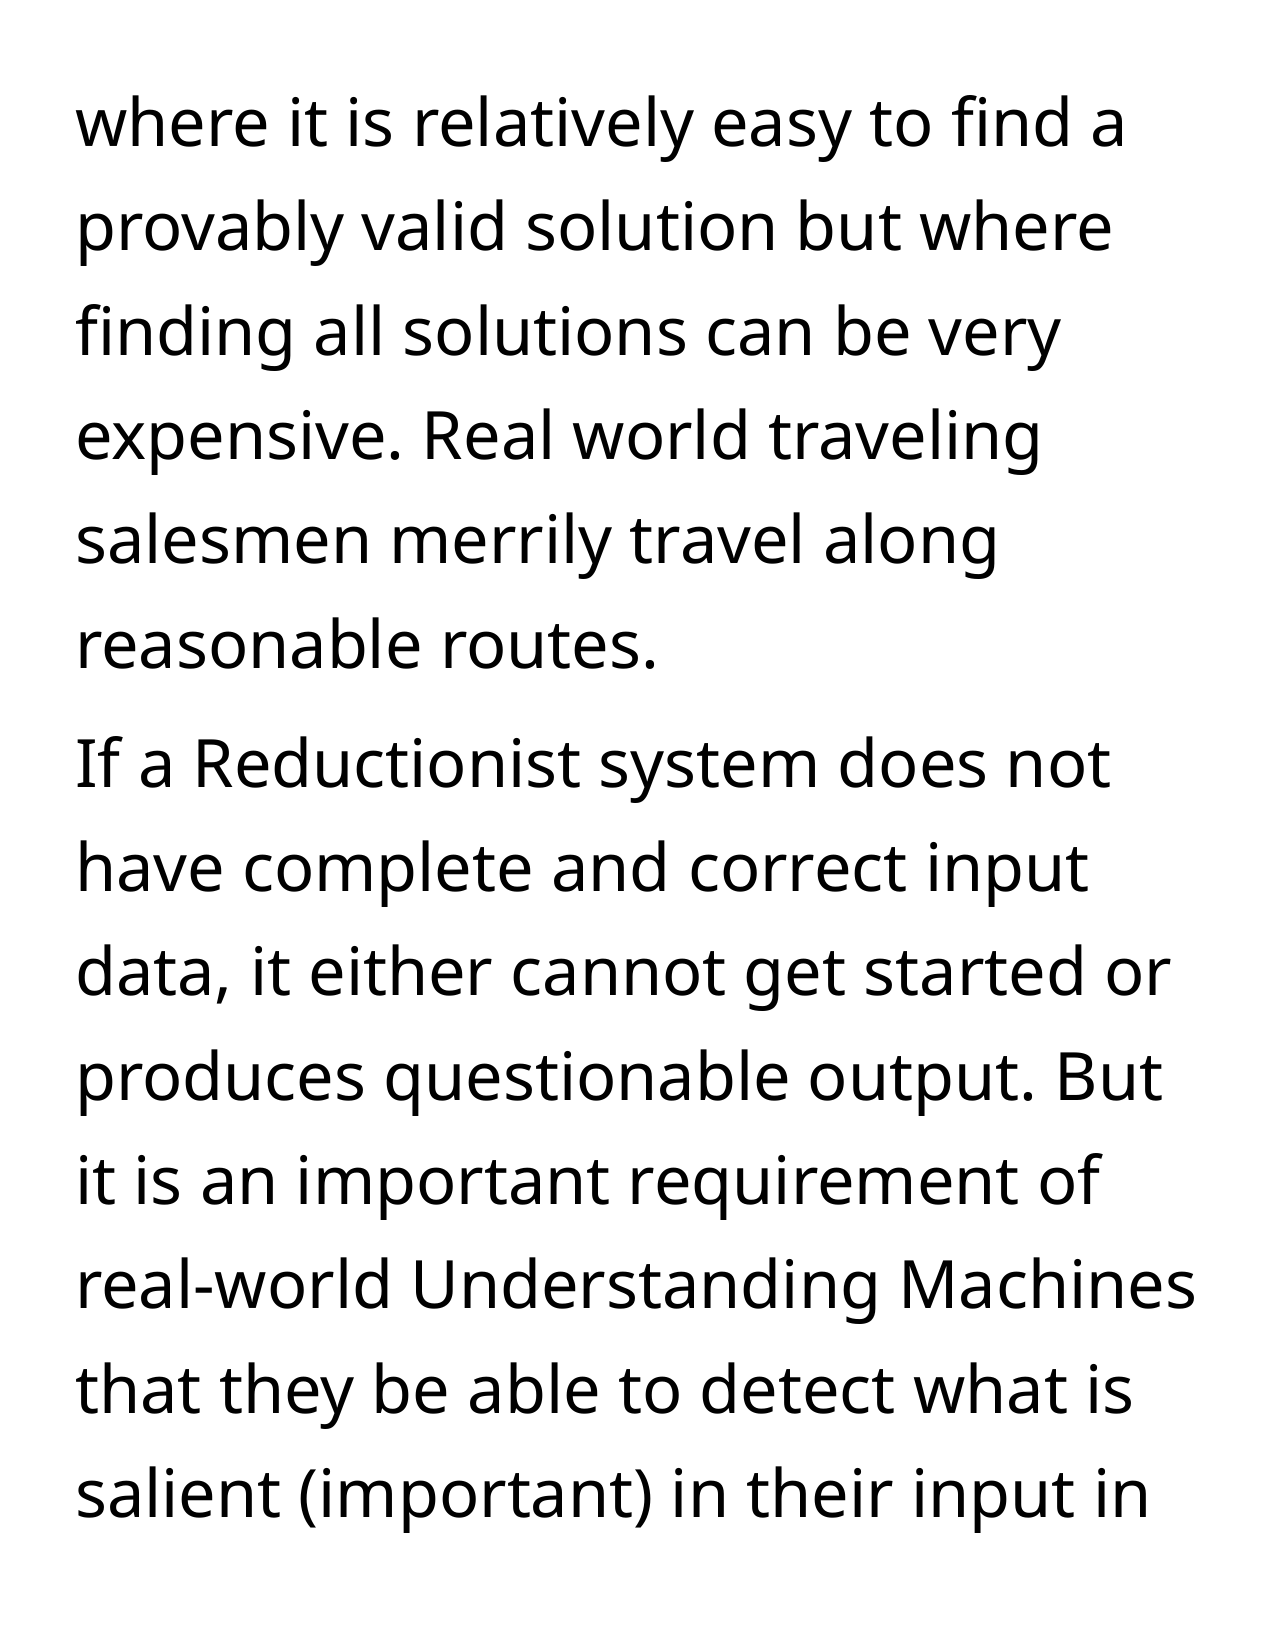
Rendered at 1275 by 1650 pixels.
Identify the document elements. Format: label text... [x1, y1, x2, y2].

text If a Reductionist system does not have complete and correct input data, it either cannot get started or produces questionable output. But it is an important requirement of real-world Understanding Machines that they be able to detect what is salient (important) in their input in [75, 716, 1200, 1537]
text where it is relatively easy to find a provably valid solution but where finding all solutions can be very expensive. Real world traveling salesmen merrily travel along reasonable routes. [75, 75, 1200, 688]
